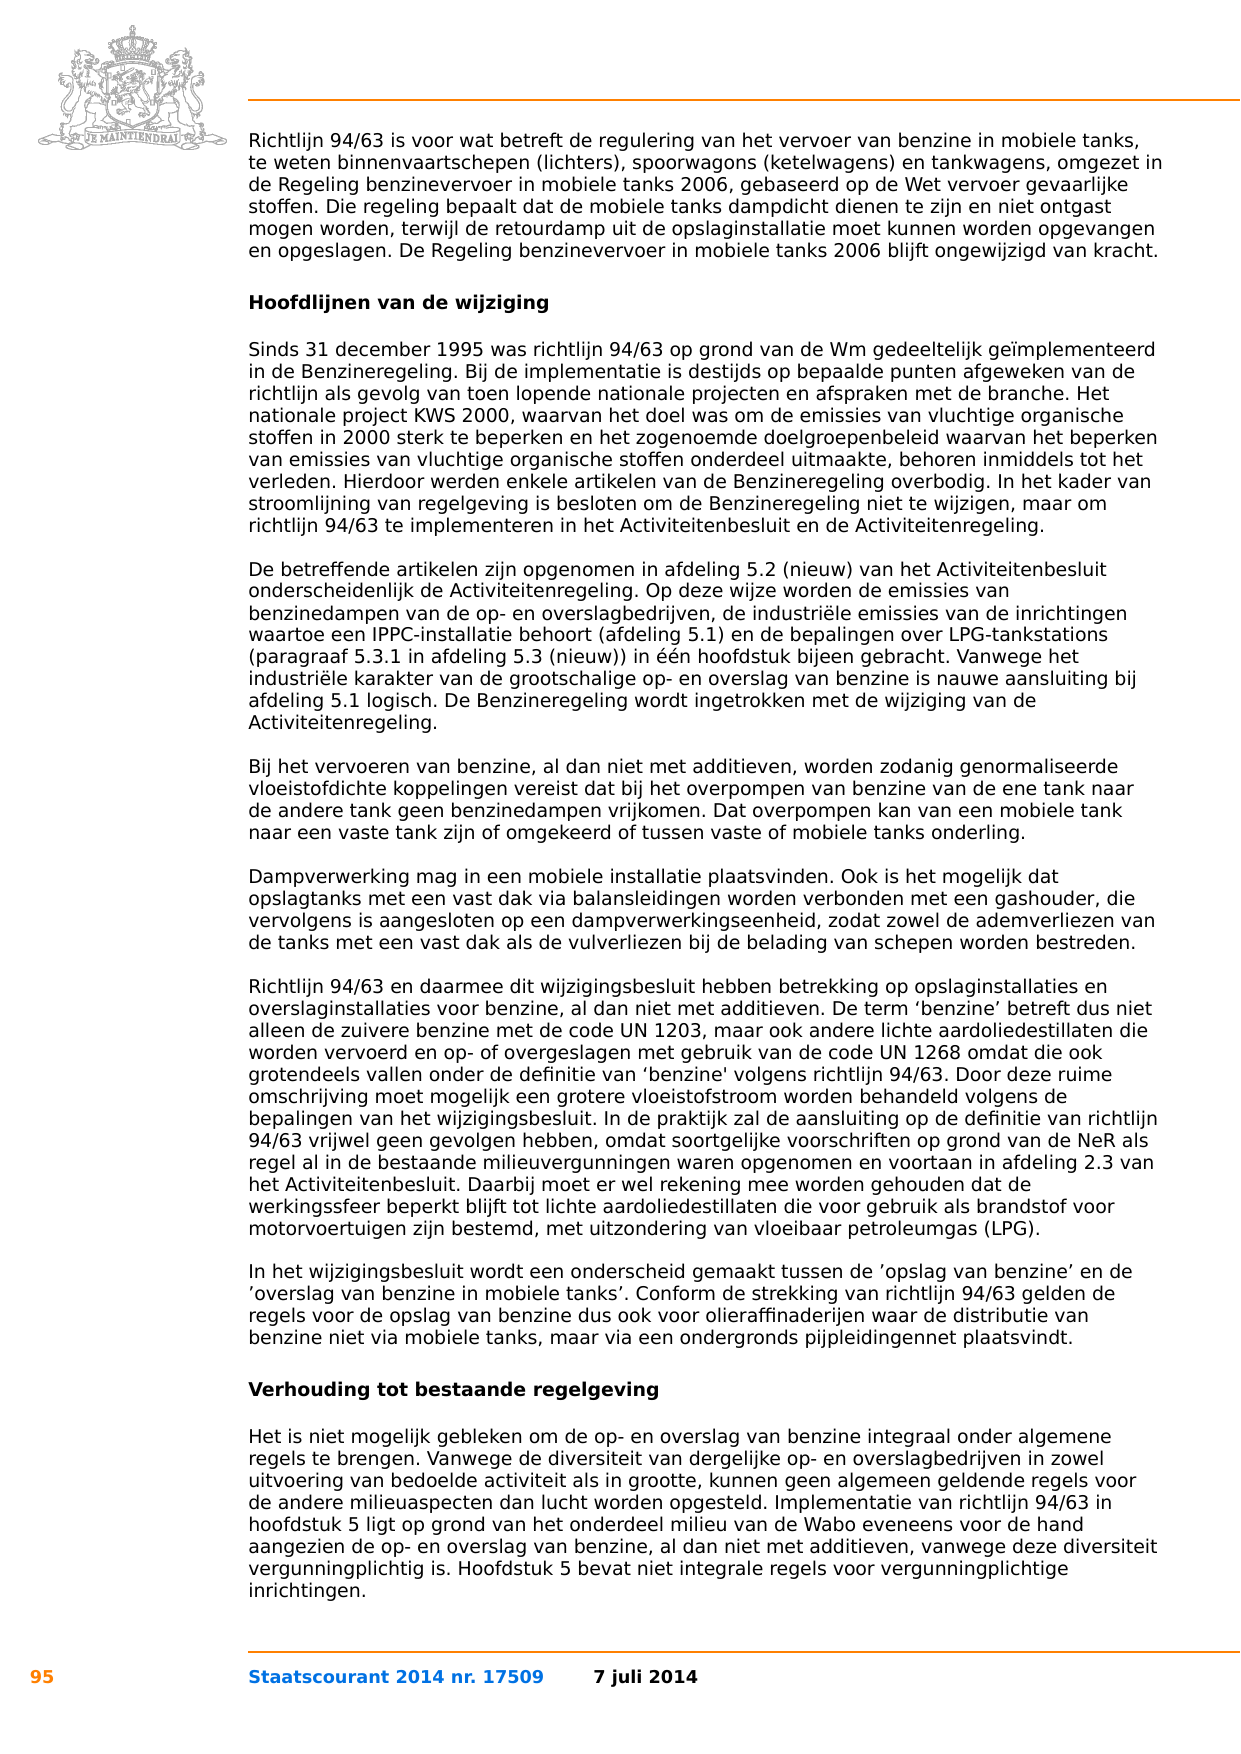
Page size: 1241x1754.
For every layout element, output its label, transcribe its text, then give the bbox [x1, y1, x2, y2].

text Richtlijn 94/63 is voor wat betreft de regulering van het vervoer van benzine in mobiele tanks, te weten binnenvaartschepen (lichters), spoorwagons (ketelwagens) en tankwagens, omgezet in de Regeling benzinevervoer in mobiele tanks 2006, gebaseerd op de Wet vervoer gevaarlijke stoffen. Die regeling bepaalt dat de mobiele tanks dampdicht dienen te zijn en niet ontgast mogen worden, terwijl de retourdamp uit de opslaginstallatie moet kunnen worden opgevangen en opgeslagen. De Regeling benzinevervoer in mobiele tanks 2006 blijft ongewijzigd van kracht. [248, 130, 1163, 262]
subtitle Hoofdlijnen van de wijziging [248, 292, 1163, 314]
picture [38, 25, 227, 150]
text Dampverwerking mag in een mobiele installatie plaatsvinden. Ook is het mogelijk dat opslagtanks met een vast dak via balansleidingen worden verbonden met een gashouder, die vervolgens is aangesloten op een dampverwerkingseenheid, zodat zowel de ademverliezen van de tanks met een vast dak als de vulverliezen bij de belading van schepen worden bestreden. [248, 866, 1163, 954]
text Bij het vervoeren van benzine, al dan niet met additieven, worden zodanig genormaliseerde vloeistofdichte koppelingen vereist dat bij het overpompen van benzine van de ene tank naar de andere tank geen benzinedampen vrijkomen. Dat overpompen kan van een mobiele tank naar een vaste tank zijn of omgekeerd of tussen vaste of mobiele tanks onderling. [248, 756, 1163, 844]
text Richtlijn 94/63 en daarmee dit wijzigingsbesluit hebben betrekking op opslaginstallaties en overslaginstallaties voor benzine, al dan niet met additieven. De term ‘benzine’ betreft dus niet alleen de zuivere benzine met de code UN 1203, maar ook andere lichte aardoliedestillaten die worden vervoerd en op- of overgeslagen met gebruik van de code UN 1268 omdat die ook grotendeels vallen onder de definitie van ‘benzine' volgens richtlijn 94/63. Door deze ruime omschrijving moet mogelijk een grotere vloeistofstroom worden behandeld volgens de bepalingen van het wijzigingsbesluit. In de praktijk zal de aansluiting op de definitie van richtlijn 94/63 vrijwel geen gevolgen hebben, omdat soortgelijke voorschriften op grond van de NeR als regel al in de bestaande milieuvergunningen waren opgenomen en voortaan in afdeling 2.3 van het Activiteitenbesluit. Daarbij moet er wel rekening mee worden gehouden dat de werkingssfeer beperkt blijft tot lichte aardoliedestillaten die voor gebruik als brandstof voor motorvoertuigen zijn bestemd, met uitzondering van vloeibaar petroleumgas (LPG). [248, 976, 1163, 1239]
text Sinds 31 december 1995 was richtlijn 94/63 op grond van de Wm gedeeltelijk geïmplementeerd in de Benzineregeling. Bij de implementatie is destijds op bepaalde punten afgeweken van de richtlijn als gevolg van toen lopende nationale projecten en afspraken met de branche. Het nationale project KWS 2000, waarvan het doel was om de emissies van vluchtige organische stoffen in 2000 sterk te beperken en het zogenoemde doelgroepenbeleid waarvan het beperken van emissies van vluchtige organische stoffen onderdeel uitmaakte, behoren inmiddels tot het verleden. Hierdoor werden enkele artikelen van de Benzineregeling overbodig. In het kader van stroomlijning van regelgeving is besloten om de Benzineregeling niet te wijzigen, maar om richtlijn 94/63 te implementeren in het Activiteitenbesluit en de Activiteitenregeling. [248, 339, 1163, 537]
text In het wijzigingsbesluit wordt een onderscheid gemaakt tussen de ’opslag van benzine’ en de ’overslag van benzine in mobiele tanks’. Conform de strekking van richtlijn 94/63 gelden de regels voor de opslag van benzine dus ook voor olieraffinaderijen waar de distributie van benzine niet via mobiele tanks, maar via een ondergronds pijpleidingennet plaatsvindt. [248, 1261, 1163, 1349]
subtitle Verhouding tot bestaande regelgeving [248, 1379, 1163, 1401]
text De betreffende artikelen zijn opgenomen in afdeling 5.2 (nieuw) van het Activiteitenbesluit onderscheidenlijk de Activiteitenregeling. Op deze wijze worden de emissies van benzinedampen van de op- en overslagbedrijven, de industriële emissies van de inrichtingen waartoe een IPPC-installatie behoort (afdeling 5.1) en de bepalingen over LPG-tankstations (paragraaf 5.3.1 in afdeling 5.3 (nieuw)) in één hoofdstuk bijeen gebracht. Vanwege het industriële karakter van de grootschalige op- en overslag van benzine is nauwe aansluiting bij afdeling 5.1 logisch. De Benzineregeling wordt ingetrokken met de wijziging van de Activiteitenregeling. [248, 558, 1163, 734]
text Het is niet mogelijk gebleken om de op- en overslag van benzine integraal onder algemene regels te brengen. Vanwege de diversiteit van dergelijke op- en overslagbedrijven in zowel uitvoering van bedoelde activiteit als in grootte, kunnen geen algemeen geldende regels voor de andere milieuaspecten dan lucht worden opgesteld. Implementatie van richtlijn 94/63 in hoofdstuk 5 ligt op grond van het onderdeel milieu van de Wabo eveneens voor de hand aangezien de op- en overslag van benzine, al dan niet met additieven, vanwege deze diversiteit vergunningplichtig is. Hoofdstuk 5 bevat niet integrale regels voor vergunningplichtige inrichtingen. [248, 1426, 1163, 1602]
